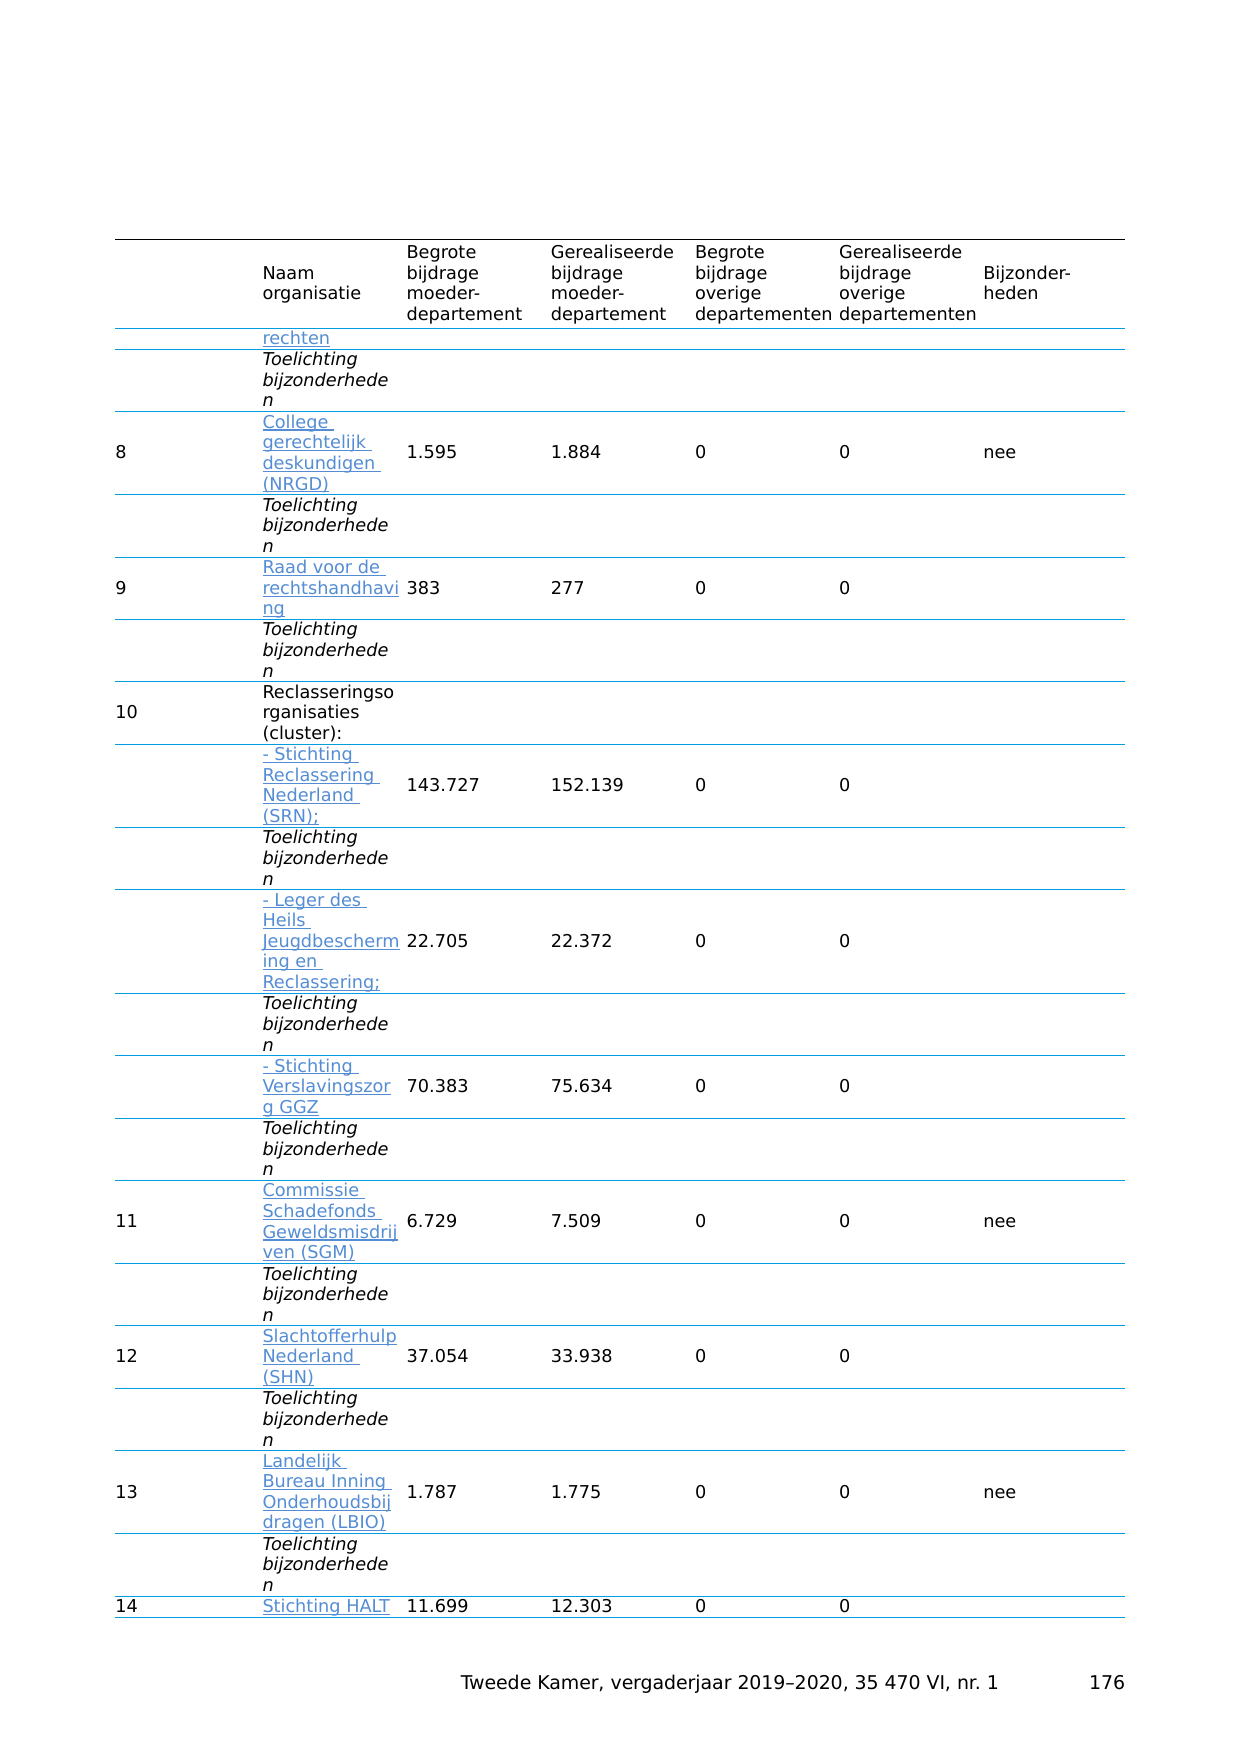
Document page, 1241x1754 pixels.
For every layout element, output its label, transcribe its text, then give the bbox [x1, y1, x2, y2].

table_cell 33.938 [548, 1326, 692, 1388]
table_cell 1.775 [548, 1451, 692, 1533]
table_cell [404, 828, 1125, 889]
table_cell 1.595 [404, 412, 548, 494]
table_cell Naam organisatie [259, 240, 403, 327]
table_cell [115, 1056, 259, 1117]
table_cell [548, 682, 692, 744]
table_cell [836, 329, 980, 349]
table_cell 0 [836, 1181, 980, 1263]
table_cell Toelichting bijzonderheden [259, 828, 403, 889]
table_cell - Leger des Heils Jeugdbescherming en Reclassering; [259, 890, 403, 993]
table_cell Landelijk Bureau Inning Onderhoudsbijdragen (LBIO) [259, 1451, 403, 1533]
table_cell Reclasseringsorganisaties (cluster): [259, 682, 403, 744]
table_cell [836, 682, 980, 744]
table_cell 12.303 [548, 1597, 692, 1617]
table_cell Bijzonder- heden [980, 240, 1125, 327]
table_cell [980, 1597, 1125, 1617]
table_cell [980, 745, 1125, 827]
table_cell [692, 682, 836, 744]
table_cell 0 [836, 1326, 980, 1388]
table_cell [115, 1264, 259, 1325]
table_cell 75.634 [548, 1056, 692, 1117]
table_cell 0 [692, 558, 836, 619]
table_cell rechten [259, 329, 403, 349]
table_cell [404, 1264, 1125, 1325]
table_cell [115, 329, 259, 349]
table_cell [404, 994, 1125, 1055]
table_cell 1.787 [404, 1451, 548, 1533]
table_cell nee [980, 1451, 1125, 1533]
table_cell Gerealiseerde bijdrage moeder- departement [548, 240, 692, 327]
table_cell [692, 329, 836, 349]
table_cell 0 [692, 1181, 836, 1263]
table_cell 0 [836, 1451, 980, 1533]
table_cell [115, 1534, 259, 1596]
table_cell [115, 890, 259, 993]
table_cell [980, 682, 1125, 744]
table_cell [115, 350, 259, 411]
table_cell 12 [115, 1326, 259, 1388]
table_cell 0 [836, 890, 980, 993]
table_cell Toelichting bijzonderheden [259, 350, 403, 411]
table_cell 0 [836, 1597, 980, 1617]
table_cell Begrote bijdrage overige departementen [692, 240, 836, 327]
table_cell 0 [692, 745, 836, 827]
table_cell [404, 1534, 1125, 1596]
table_cell 0 [692, 890, 836, 993]
table_cell 7.509 [548, 1181, 692, 1263]
table_cell nee [980, 412, 1125, 494]
table_cell 0 [692, 412, 836, 494]
table_cell 0 [692, 1326, 836, 1388]
table_cell 0 [692, 1597, 836, 1617]
table_cell Toelichting bijzonderheden [259, 1119, 403, 1180]
table_cell 14 [115, 1597, 259, 1617]
table_cell [404, 682, 548, 744]
table_cell - Stichting Reclassering Nederland (SRN); [259, 745, 403, 827]
table_cell 10 [115, 682, 259, 744]
table_cell 9 [115, 558, 259, 619]
table_cell 11 [115, 1181, 259, 1263]
table_cell Toelichting bijzonderheden [259, 1534, 403, 1596]
table_cell [980, 558, 1125, 619]
table_cell 11.699 [404, 1597, 548, 1617]
table_cell [115, 1119, 259, 1180]
table_cell Toelichting bijzonderheden [259, 620, 403, 681]
table_cell 152.139 [548, 745, 692, 827]
table_cell [980, 890, 1125, 993]
table_cell Begrote bijdrage moeder- departement [404, 240, 548, 327]
table_cell [404, 1119, 1125, 1180]
table_cell 0 [692, 1056, 836, 1117]
table_cell [404, 495, 1125, 556]
table_cell [980, 1056, 1125, 1117]
table_cell 22.372 [548, 890, 692, 993]
table_cell Commissie Schadefonds Geweldsmisdrijven (SGM) [259, 1181, 403, 1263]
table_cell Slachtofferhulp Nederland (SHN) [259, 1326, 403, 1388]
table_cell [115, 745, 259, 827]
table_cell 6.729 [404, 1181, 548, 1263]
table_cell [115, 495, 259, 556]
table_cell [548, 329, 692, 349]
table_cell [404, 620, 1125, 681]
table_cell 0 [836, 412, 980, 494]
table_cell 22.705 [404, 890, 548, 993]
table_cell 143.727 [404, 745, 548, 827]
table_cell 70.383 [404, 1056, 548, 1117]
table_cell Toelichting bijzonderheden [259, 994, 403, 1055]
table_cell Toelichting bijzonderheden [259, 1264, 403, 1325]
table_cell Gerealiseerde bijdrage overige departementen [836, 240, 980, 327]
table_cell Stichting HALT [259, 1597, 403, 1617]
table_cell [980, 1326, 1125, 1388]
table_cell 13 [115, 1451, 259, 1533]
table_cell Raad voor de rechtshandhaving [259, 558, 403, 619]
table_cell [404, 1389, 1125, 1450]
table_cell [115, 620, 259, 681]
table_cell [404, 350, 1125, 411]
table_cell [404, 329, 548, 349]
table_cell 0 [836, 745, 980, 827]
table_cell College gerechtelijk deskundigen (NRGD) [259, 412, 403, 494]
table_cell 0 [836, 1056, 980, 1117]
table_cell [115, 1389, 259, 1450]
table_cell 1.884 [548, 412, 692, 494]
table_cell [115, 994, 259, 1055]
table_cell nee [980, 1181, 1125, 1263]
table_cell - Stichting Verslavingszorg GGZ [259, 1056, 403, 1117]
table_header Tabel 134 Bijlage toezichtrelaties Rechtspersonen met een Wettelijke Taak en Zelfstandige Bestuursorganen (bedragen x € 1.000)1 [115, 191, 1125, 239]
table_cell 277 [548, 558, 692, 619]
table_cell 0 [836, 558, 980, 619]
table_cell 8 [115, 412, 259, 494]
table_cell 383 [404, 558, 548, 619]
table_cell Toelichting bijzonderheden [259, 1389, 403, 1450]
table_cell 0 [692, 1451, 836, 1533]
table_cell Toelichting bijzonderheden [259, 495, 403, 556]
table_cell [115, 240, 259, 327]
table_cell [115, 828, 259, 889]
table_cell [980, 329, 1125, 349]
table_cell 37.054 [404, 1326, 548, 1388]
